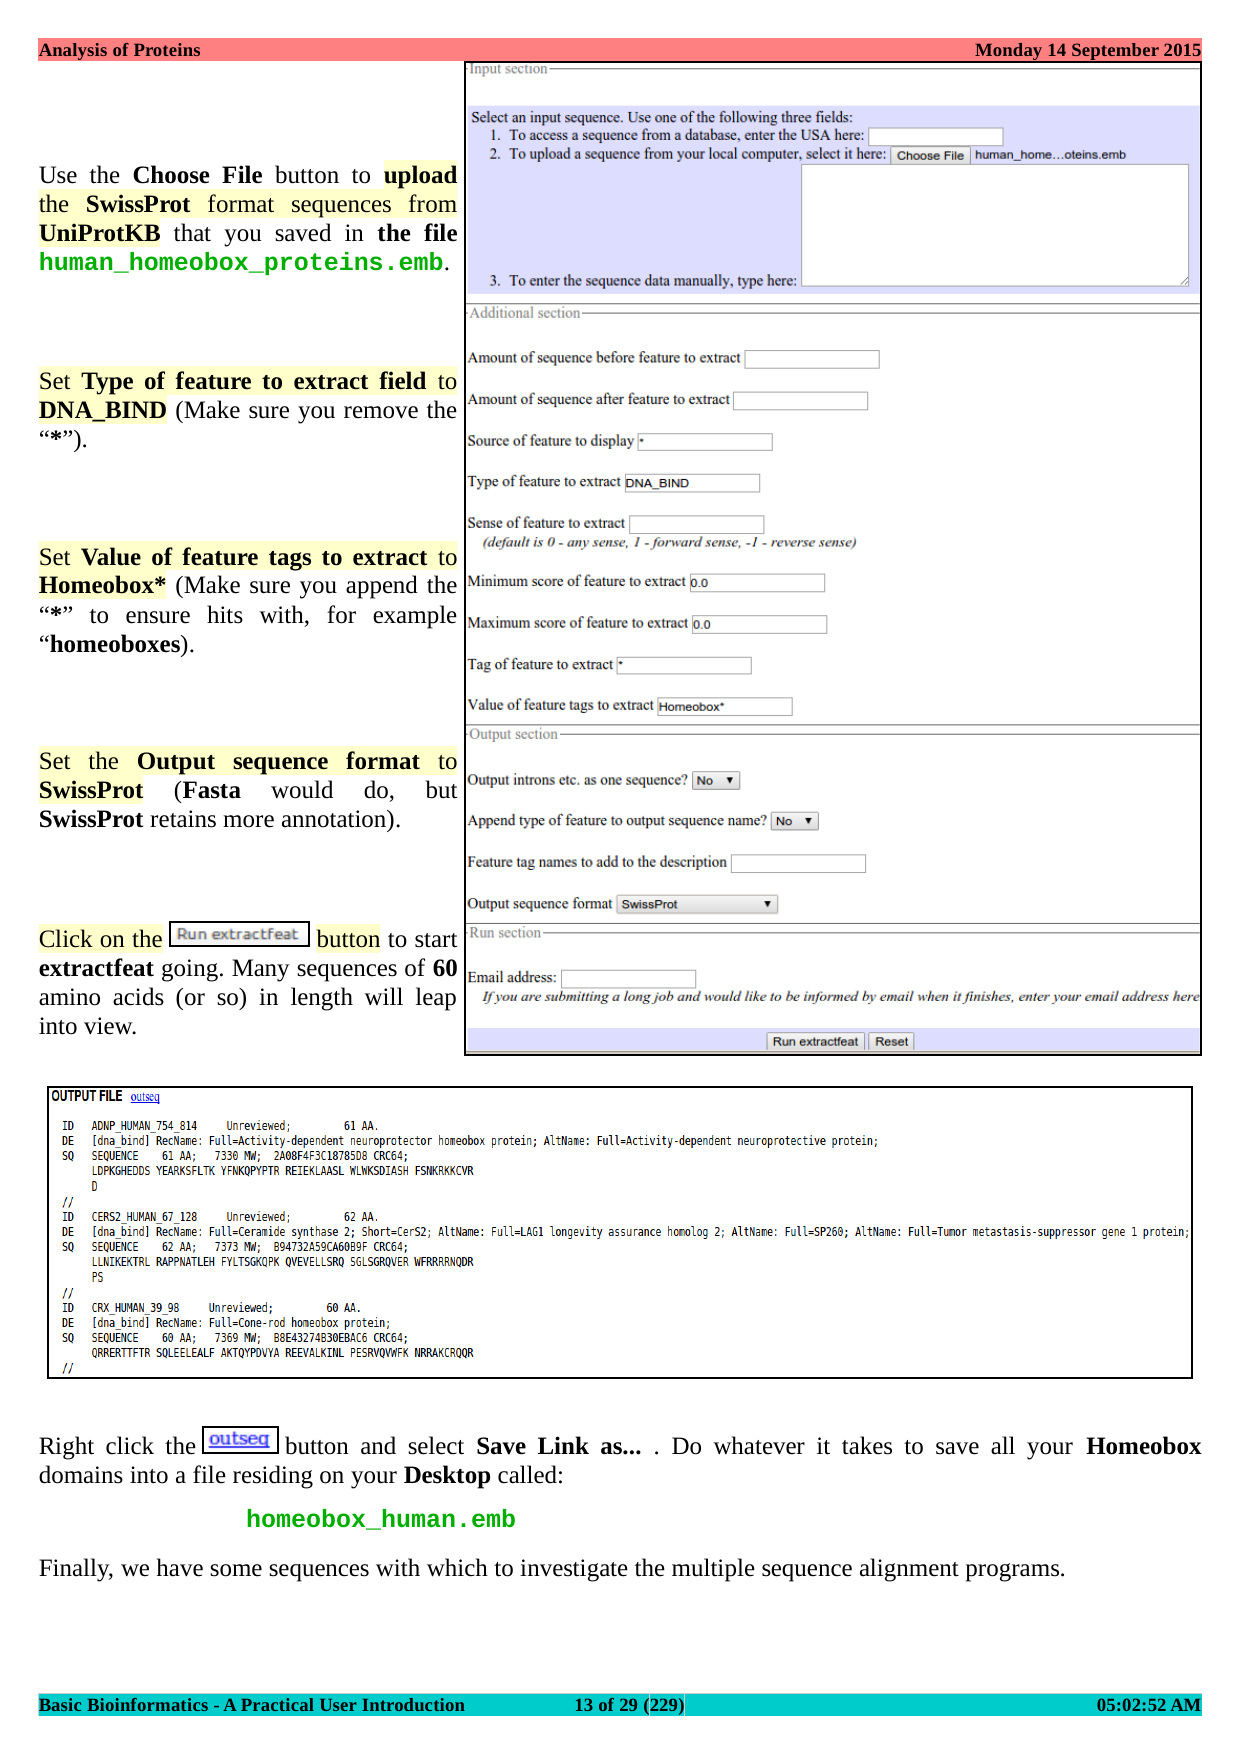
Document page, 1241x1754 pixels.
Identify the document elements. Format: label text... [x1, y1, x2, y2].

text Set the Output sequence format to SwissProt (Fasta would do, but SwissProt retains more annotation). [38, 746, 463, 833]
text homeobox_human.emb [38, 1507, 1202, 1535]
picture [466, 63, 1200, 1054]
picture [49, 1088, 1191, 1377]
text Set Type of feature to extract field to DNA_BIND (Make sure you remove the “*”). [38, 366, 463, 453]
picture [171, 923, 308, 945]
text Click on thebutton to start extractfeat going. Many sequences of 60 amino acids (or so) in length will leap into view. [38, 921, 463, 1040]
text Set Value of feature tags to extract to Homeobox* (Make sure you append the “*” to ensure hits with, for example “homeoboxes). [38, 541, 463, 658]
text Right click thebutton and select Save Link as... . Do whatever it takes to save all your Homeobox domains into a file residing on your Desktop called: [38, 1426, 1202, 1489]
picture [204, 1428, 277, 1452]
text Finally, we have some sequences with which to investigate the multiple sequence alignment programs. [38, 1553, 1202, 1582]
text Use the Choose File button to upload the SwissProt format sequences from UniProtKB that you saved in the file human_homeobox_proteins.emb. [38, 160, 463, 278]
